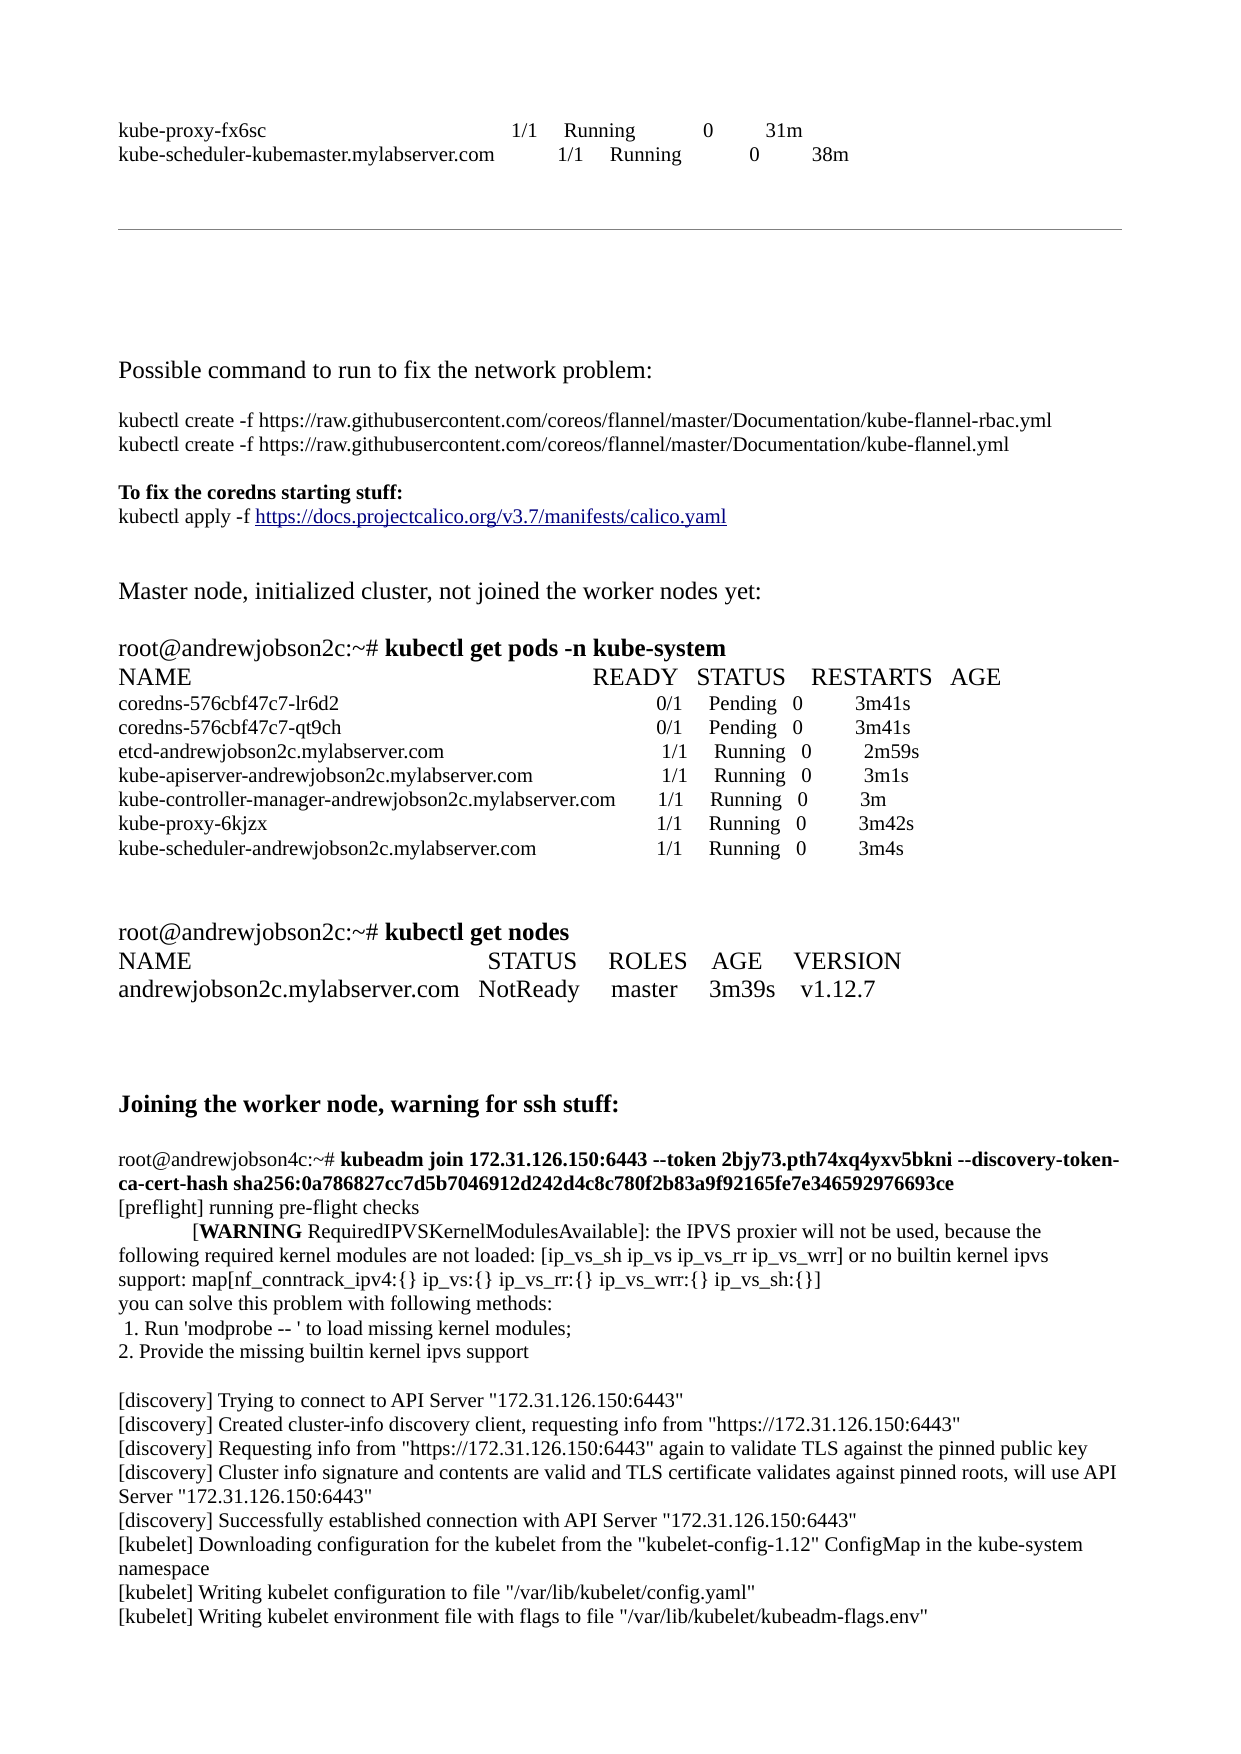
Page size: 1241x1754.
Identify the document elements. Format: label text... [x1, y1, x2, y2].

text [preflight] running pre-flight checks [118, 1195, 1122, 1219]
text [discovery] Successfully established connection with API Server "172.31.126.150:6443" [118, 1508, 1122, 1532]
text kubectl create -f https://raw.githubusercontent.com/coreos/flannel/master/Documentation/kube-flannel-rbac.yml [118, 408, 1122, 432]
text etcd-andrewjobson2c.mylabserver.com 1/1 Running 0 2m59s [118, 739, 1122, 763]
text kubectl create -f https://raw.githubusercontent.com/coreos/flannel/master/Documentation/kube-flannel.yml [118, 432, 1122, 456]
text kube-proxy-fx6sc 1/1 Running 0 31m [118, 118, 1122, 142]
text 2. Provide the missing builtin kernel ipvs support [118, 1339, 1122, 1363]
text andrewjobson2c.mylabserver.com NotReady master 3m39s v1.12.7 [118, 974, 1122, 1003]
text NAME STATUS ROLES AGE VERSION [118, 946, 1122, 974]
text root@andrewjobson4c:~# kubeadm join 172.31.126.150:6443 --token 2bjy73.pth74xq4yxv5bkni --discovery-token-ca-cert-hash sha256:0a786827cc7d5b7046912d242d4c8c780f2b83a9f92165fe7e346592976693ce [118, 1147, 1122, 1195]
text kube-scheduler-kubemaster.mylabserver.com 1/1 Running 0 38m [118, 142, 1122, 166]
text [kubelet] Writing kubelet configuration to file "/var/lib/kubelet/config.yaml" [118, 1580, 1122, 1604]
text To fix the coredns starting stuff: [118, 480, 1122, 504]
text NAME READY STATUS RESTARTS AGE [118, 662, 1122, 691]
text kube-apiserver-andrewjobson2c.mylabserver.com 1/1 Running 0 3m1s [118, 763, 1122, 787]
text [discovery] Trying to connect to API Server "172.31.126.150:6443" [118, 1388, 1122, 1412]
text [WARNING RequiredIPVSKernelModulesAvailable]: the IPVS proxier will not be used, because the following required kernel modules are not loaded: [ip_vs_sh ip_vs ip_vs_rr ip_vs_wrr] or no builtin kernel ipvs support: map[nf_conntrack_ipv4:{} ip_vs:{} ip_vs_rr:{} ip_vs_wrr:{} ip_vs_sh:{}] [118, 1219, 1122, 1291]
text [discovery] Created cluster-info discovery client, requesting info from "https://172.31.126.150:6443" [118, 1412, 1122, 1436]
text coredns-576cbf47c7-qt9ch 0/1 Pending 0 3m41s [118, 715, 1122, 739]
text you can solve this problem with following methods: [118, 1291, 1122, 1315]
text kube-proxy-6kjzx 1/1 Running 0 3m42s [118, 811, 1122, 835]
text [kubelet] Downloading configuration for the kubelet from the "kubelet-config-1.12" ConfigMap in the kube-system namespace [118, 1532, 1122, 1580]
text Possible command to run to fix the network problem: [118, 355, 1122, 383]
text [discovery] Cluster info signature and contents are valid and TLS certificate validates against pinned roots, will use API Server "172.31.126.150:6443" [118, 1460, 1122, 1508]
text coredns-576cbf47c7-lr6d2 0/1 Pending 0 3m41s [118, 691, 1122, 715]
text [discovery] Requesting info from "https://172.31.126.150:6443" again to validate TLS against the pinned public key [118, 1436, 1122, 1460]
text Joining the worker node, warning for ssh stuff: [118, 1089, 1122, 1118]
text [kubelet] Writing kubelet environment file with flags to file "/var/lib/kubelet/kubeadm-flags.env" [118, 1604, 1122, 1628]
text kube-controller-manager-andrewjobson2c.mylabserver.com 1/1 Running 0 3m [118, 787, 1122, 811]
text root@andrewjobson2c:~# kubectl get pods -n kube-system [118, 633, 1122, 662]
text Master node, initialized cluster, not joined the worker nodes yet: [118, 576, 1122, 605]
text 1. Run 'modprobe -- ' to load missing kernel modules; [118, 1315, 1122, 1339]
text kube-scheduler-andrewjobson2c.mylabserver.com 1/1 Running 0 3m4s [118, 835, 1122, 859]
text root@andrewjobson2c:~# kubectl get nodes [118, 917, 1122, 946]
text kubectl apply -f https://docs.projectcalico.org/v3.7/manifests/calico.yaml [118, 504, 1122, 528]
